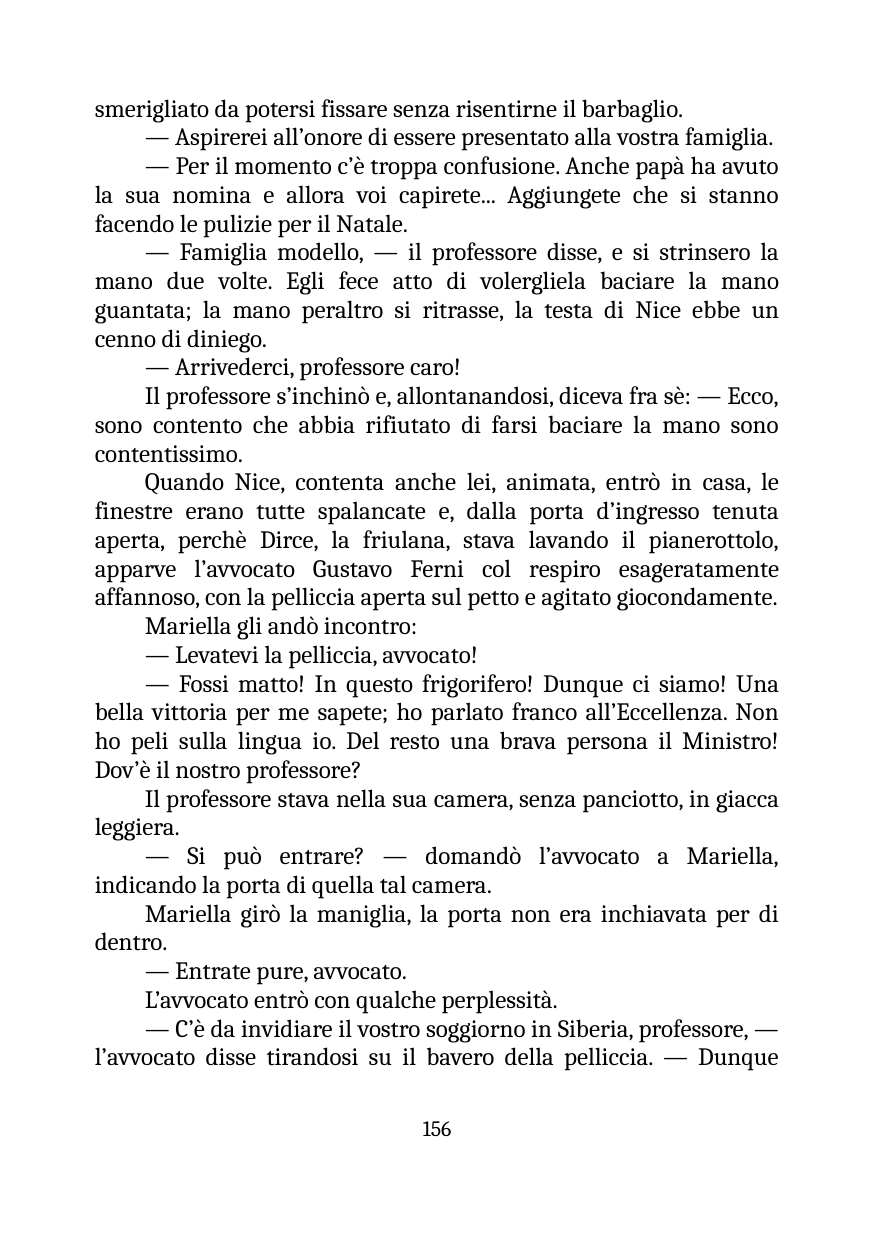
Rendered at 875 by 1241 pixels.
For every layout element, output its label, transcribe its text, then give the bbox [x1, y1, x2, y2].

text L’avvocato entrò con qualche perplessità. [94, 986, 779, 1014]
text Il professore stava nella sua camera, senza panciotto, in giacca leggiera. [94, 784, 779, 842]
text — Levatevi la pelliccia, avvocato! [94, 641, 779, 669]
text smerigliato da potersi fissare senza risentirne il barbaglio. [94, 94, 779, 123]
text — Arrivederci, professore caro! [94, 353, 779, 382]
text — Si può entrare? — domandò l’avvocato a Mariella, indicando la porta di quella tal camera. [94, 842, 779, 899]
text Mariella girò la maniglia, la porta non era inchiavata per di dentro. [94, 899, 779, 957]
text — Entrate pure, avvocato. [94, 957, 779, 986]
text Quando Nice, contenta anche lei, animata, entrò in casa, le finestre erano tutte spalancate e, dalla porta d’ingresso tenuta aperta, perchè Dirce, la friulana, stava lavando il pianerottolo, apparve l’avvocato Gustavo Ferni col respiro esageratamente affannoso, con la pelliccia aperta sul petto e agitato giocondamente. [94, 468, 779, 612]
text — Famiglia modello, — il professore disse, e si strinsero la mano due volte. Egli fece atto di volergliela baciare la mano guantata; la mano peraltro si ritrasse, la testa di Nice ebbe un cenno di diniego. [94, 238, 779, 353]
text — Fossi matto! In questo frigorifero! Dunque ci siamo! Una bella vittoria per me sapete; ho parlato franco all’Eccellenza. Non ho peli sulla lingua io. Del resto una brava persona il Ministro! Dov’è il nostro professore? [94, 669, 779, 784]
text Il professore s’inchinò e, allontanandosi, diceva fra sè: — Ecco, sono contento che abbia rifiutato di farsi baciare la mano sono contentissimo. [94, 382, 779, 468]
text — Per il momento c’è troppa confusione. Anche papà ha avuto la sua nomina e allora voi capirete... Aggiungete che si stanno facendo le pulizie per il Natale. [94, 152, 779, 238]
text Mariella gli andò incontro: [94, 612, 779, 641]
text — C’è da invidiare il vostro soggiorno in Siberia, professore, — l’avvocato disse tirandosi su il bavero della pelliccia. — Dunque [94, 1014, 779, 1072]
text — Aspirerei all’onore di essere presentato alla vostra famiglia. [94, 123, 779, 152]
